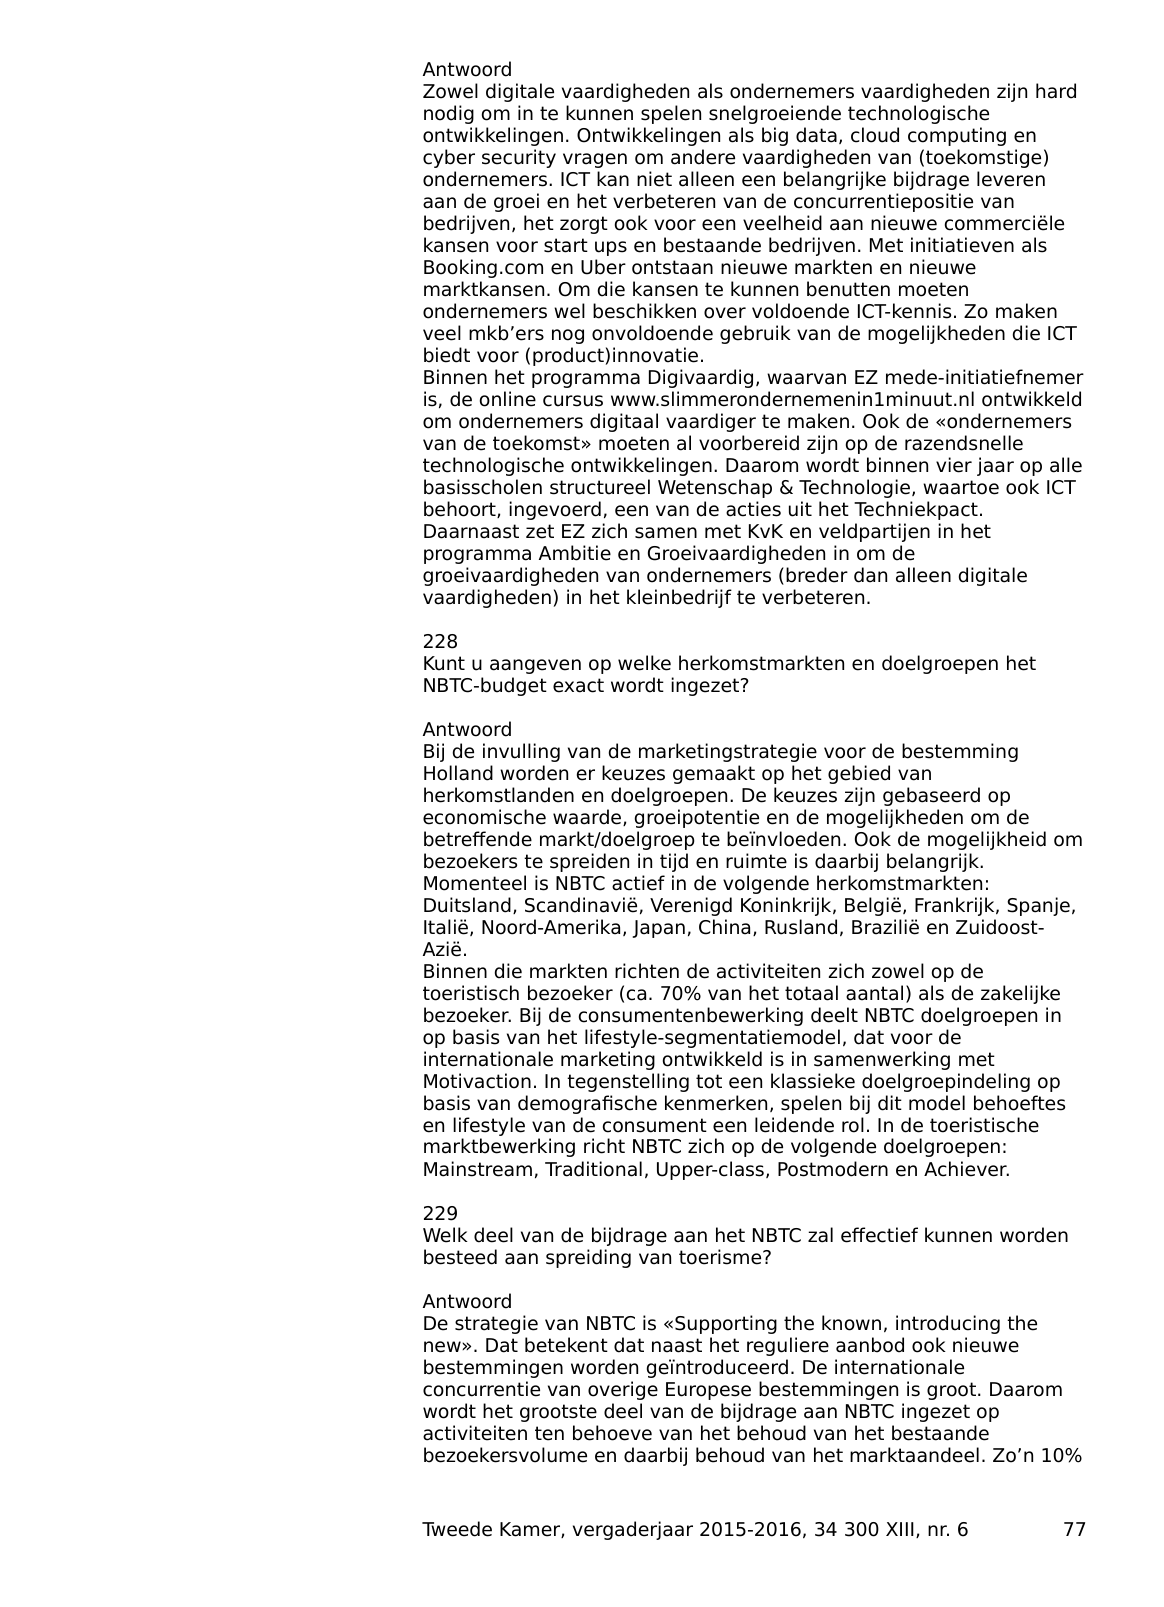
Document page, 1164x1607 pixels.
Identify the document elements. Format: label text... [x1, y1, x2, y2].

text Antwoord [422, 59, 1087, 81]
text Zowel digitale vaardigheden als ondernemers vaardigheden zijn hard nodig om in te kunnen spelen snelgroeiende technologische ontwikkelingen. Ontwikkelingen als big data, cloud computing en cyber security vragen om andere vaardigheden van (toekomstige) ondernemers. ICT kan niet alleen een belangrijke bijdrage leveren aan de groei en het verbeteren van de concurrentiepositie van bedrijven, het zorgt ook voor een veelheid aan nieuwe commerciële kansen voor start ups en bestaande bedrijven. Met initiatieven als Booking.com en Uber ontstaan nieuwe markten en nieuwe marktkansen. Om die kansen te kunnen benutten moeten ondernemers wel beschikken over voldoende ICT-kennis. Zo maken veel mkb’ers nog onvoldoende gebruik van de mogelijkheden die ICT biedt voor (product)innovatie. [422, 81, 1087, 367]
text 228 [422, 631, 1087, 653]
text Antwoord [422, 1291, 1087, 1313]
text Binnen die markten richten de activiteiten zich zowel op de toeristisch bezoeker (ca. 70% van het totaal aantal) als de zakelijke bezoeker. Bij de consumentenbewerking deelt NBTC doelgroepen in op basis van het lifestyle-segmentatiemodel, dat voor de internationale marketing ontwikkeld is in samenwerking met Motivaction. In tegenstelling tot een klassieke doelgroepindeling op basis van demografische kenmerken, spelen bij dit model behoeftes en lifestyle van de consument een leidende rol. In de toeristische marktbewerking richt NBTC zich op de volgende doelgroepen: Mainstream, Traditional, Upper-class, Postmodern en Achiever. [422, 961, 1087, 1180]
text Binnen het programma Digivaardig, waarvan EZ mede-initiatiefnemer is, de online cursus www.slimmerondernemenin1minuut.nl ontwikkeld om ondernemers digitaal vaardiger te maken. Ook de «ondernemers van de toekomst» moeten al voorbereid zijn op de razendsnelle technologische ontwikkelingen. Daarom wordt binnen vier jaar op alle basisscholen structureel Wetenschap & Technologie, waartoe ook ICT behoort, ingevoerd, een van de acties uit het Techniekpact. Daarnaast zet EZ zich samen met KvK en veldpartijen in het programma Ambitie en Groeivaardigheden in om de groeivaardigheden van ondernemers (breder dan alleen digitale vaardigheden) in het kleinbedrijf te verbeteren. [422, 367, 1087, 608]
text Antwoord [422, 719, 1087, 741]
text Welk deel van de bijdrage aan het NBTC zal effectief kunnen worden besteed aan spreiding van toerisme? [422, 1224, 1087, 1268]
text Bij de invulling van de marketingstrategie voor de bestemming Holland worden er keuzes gemaakt op het gebied van herkomstlanden en doelgroepen. De keuzes zijn gebaseerd op economische waarde, groeipotentie en de mogelijkheden om de betreffende markt/doelgroep te beïnvloeden. Ook de mogelijkheid om bezoekers te spreiden in tijd en ruimte is daarbij belangrijk. Momenteel is NBTC actief in de volgende herkomstmarkten: Duitsland, Scandinavië, Verenigd Koninkrijk, België, Frankrijk, Spanje, Italië, Noord-Amerika, Japan, China, Rusland, Brazilië en Zuidoost-Azië. [422, 741, 1087, 961]
text 229 [422, 1203, 1087, 1224]
text Kunt u aangeven op welke herkomstmarkten en doelgroepen het NBTC-budget exact wordt ingezet? [422, 653, 1087, 697]
text De strategie van NBTC is «Supporting the known, introducing the new». Dat betekent dat naast het reguliere aanbod ook nieuwe bestemmingen worden geïntroduceerd. De internationale concurrentie van overige Europese bestemmingen is groot. Daarom wordt het grootste deel van de bijdrage aan NBTC ingezet op activiteiten ten behoeve van het behoud van het bestaande bezoekersvolume en daarbij behoud van het marktaandeel. Zo’n 10% [422, 1313, 1087, 1467]
